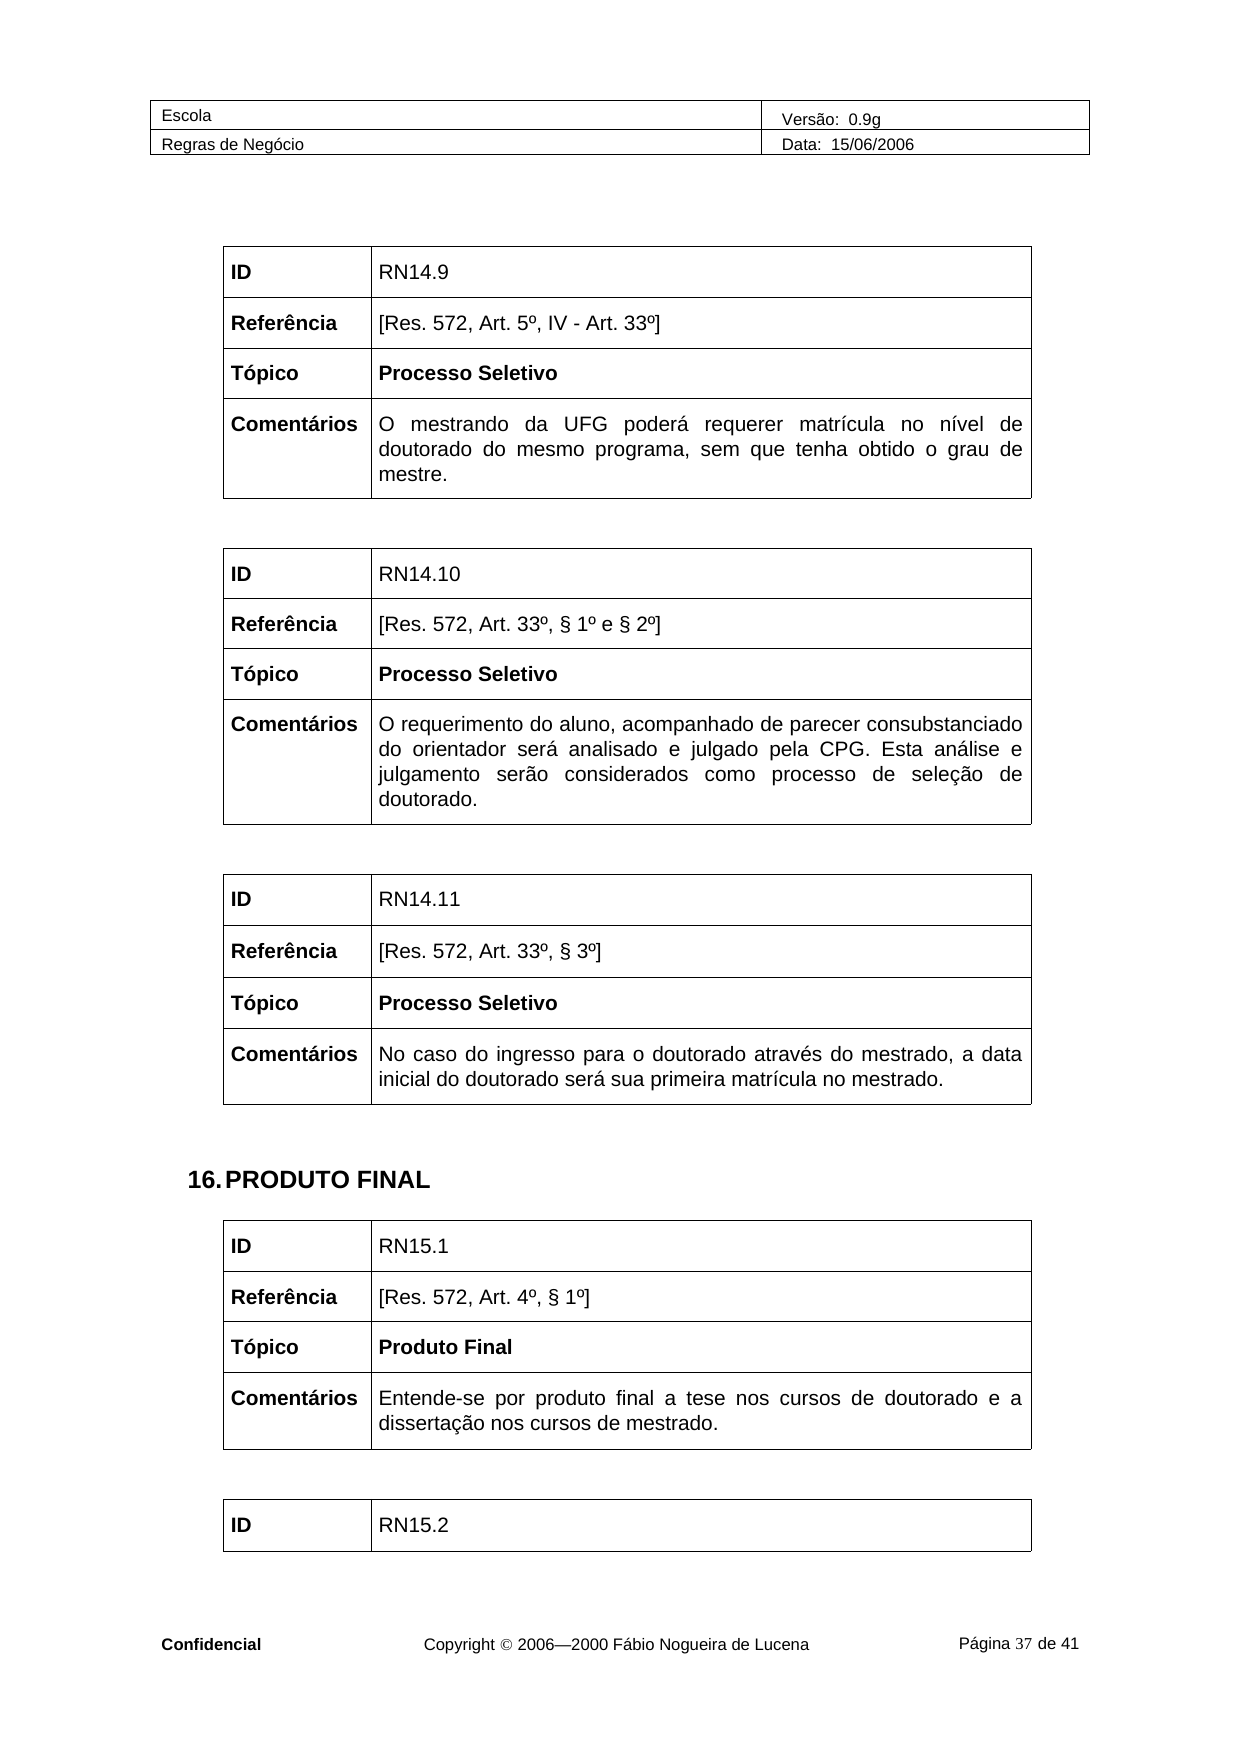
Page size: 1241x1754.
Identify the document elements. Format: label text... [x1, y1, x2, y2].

table_cell Referência [224, 926, 371, 977]
table_cell Processo Seletivo [372, 649, 1031, 698]
table_header ID [224, 247, 371, 297]
subtitle PRODUTO FINAL [187, 1166, 1090, 1194]
table_cell [Res. 572, Art. 5º, IV - Art. 33º] [372, 298, 1031, 347]
table_cell Referência [224, 1272, 371, 1321]
table_cell Tópico [224, 649, 371, 698]
table_cell Produto Final [372, 1322, 1031, 1372]
table_cell Comentários [224, 1029, 371, 1103]
table_cell Comentários [224, 399, 371, 498]
table_header RN14.11 [372, 875, 1031, 925]
table_cell O requerimento do aluno, acompanhado de parecer consubstanciado do orientador será analisado e julgado pela CPG. Esta análise e julgamento serão considerados como processo de seleção de doutorado. [372, 700, 1031, 823]
table_cell Tópico [224, 978, 371, 1028]
table_cell Comentários [224, 700, 371, 823]
table_cell O mestrando da UFG poderá requerer matrícula no nível de doutorado do mesmo programa, sem que tenha obtido o grau de mestre. [372, 399, 1031, 498]
table_header ID [224, 1221, 371, 1271]
table_cell Referência [224, 298, 371, 347]
table_header ID [224, 549, 371, 598]
table_cell Entende-se por produto final a tese nos cursos de doutorado e a dissertação nos cursos de mestrado. [372, 1373, 1031, 1449]
table_header RN14.9 [372, 247, 1031, 297]
table_cell Tópico [224, 1322, 371, 1372]
table_cell Referência [224, 599, 371, 648]
table_header ID [224, 1500, 371, 1551]
table_cell Tópico [224, 349, 371, 398]
table_cell No caso do ingresso para o doutorado através do mestrado, a data inicial do doutorado será sua primeira matrícula no mestrado. [372, 1029, 1031, 1103]
table_cell [Res. 572, Art. 33º, § 1º e § 2º] [372, 599, 1031, 648]
table_header RN15.1 [372, 1221, 1031, 1271]
table_cell [Res. 572, Art. 33º, § 3º] [372, 926, 1031, 977]
table_header RN14.10 [372, 549, 1031, 598]
table_cell Comentários [224, 1373, 371, 1449]
table_cell Processo Seletivo [372, 978, 1031, 1028]
table_header RN15.2 [372, 1500, 1031, 1551]
table_cell [Res. 572, Art. 4º, § 1º] [372, 1272, 1031, 1321]
table_header ID [224, 875, 371, 925]
table_cell Processo Seletivo [372, 349, 1031, 398]
